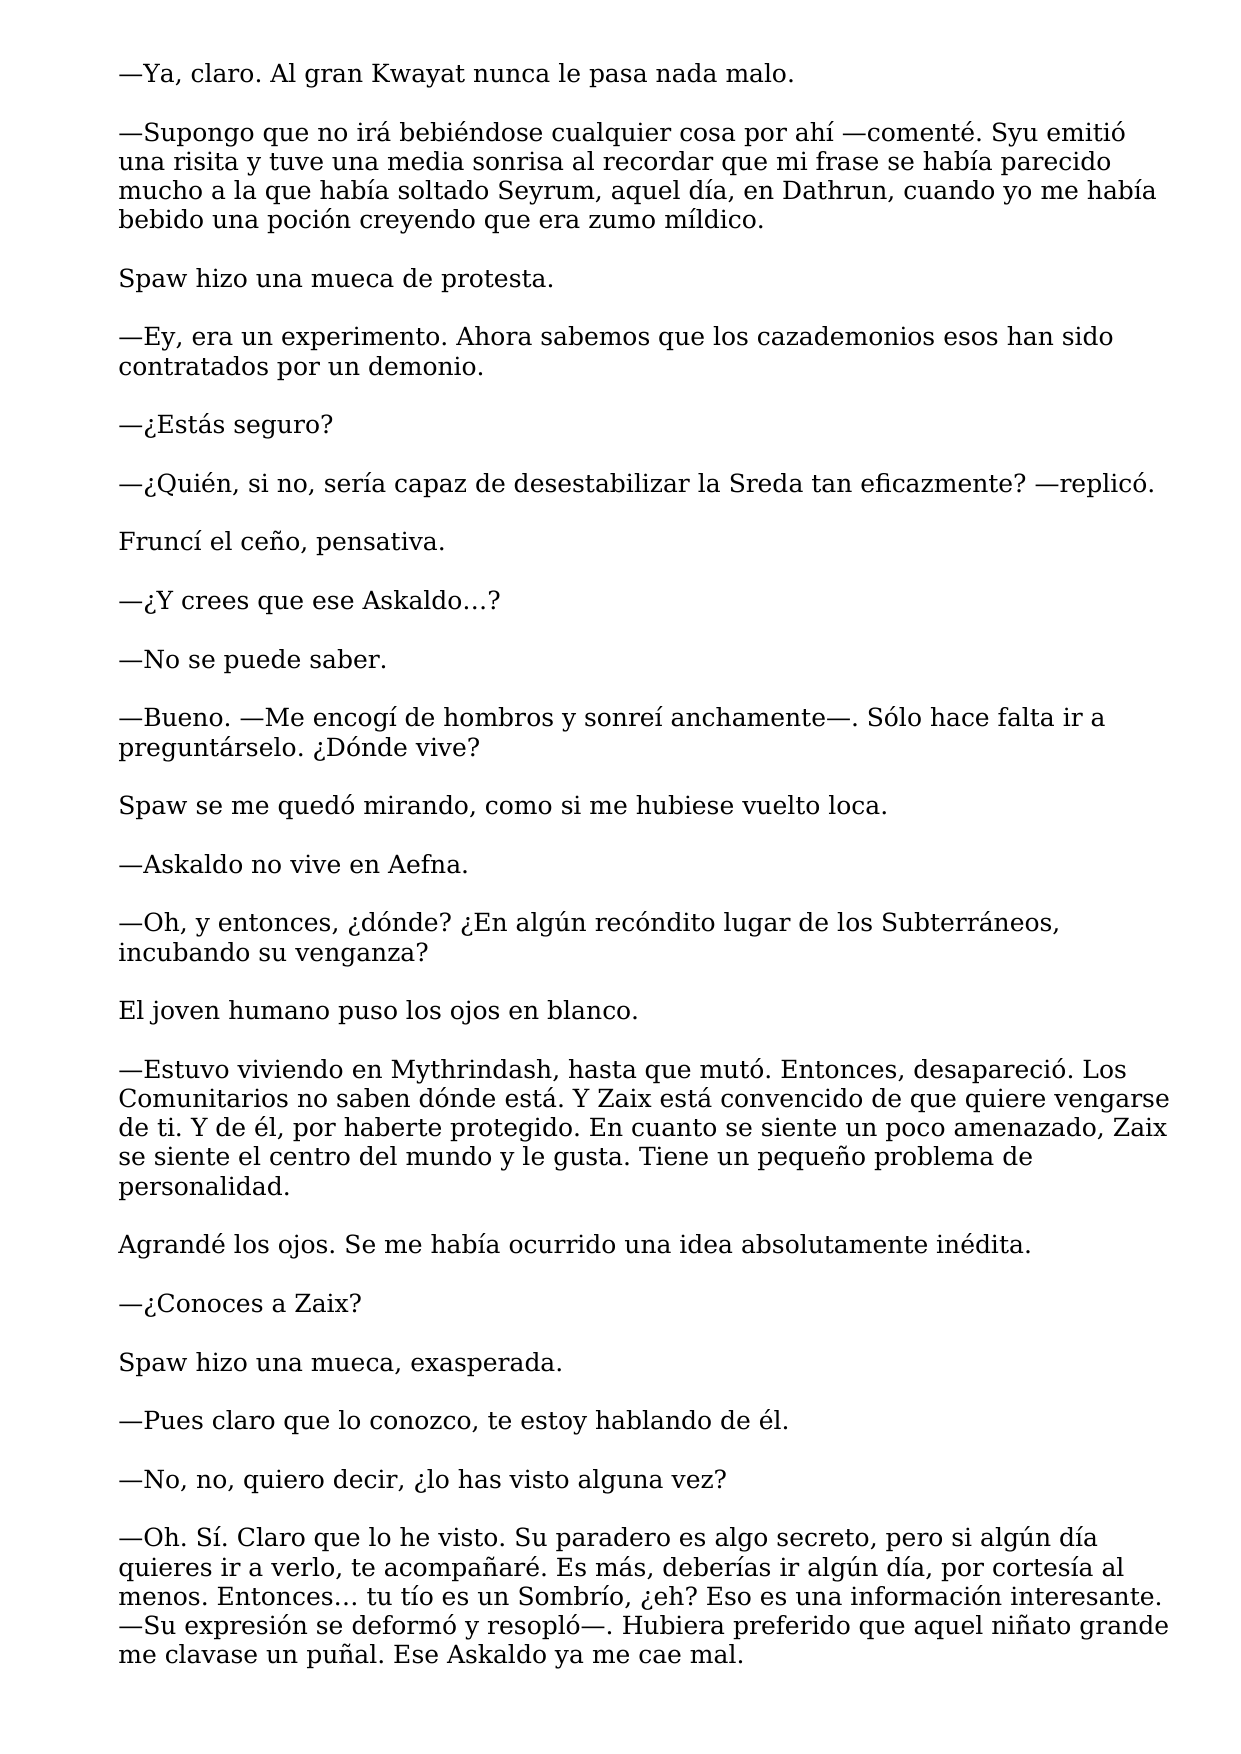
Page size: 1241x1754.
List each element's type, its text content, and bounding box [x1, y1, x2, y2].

text —Pues claro que lo conozco, te estoy hablando de él. [118, 1406, 1181, 1436]
text —Supongo que no irá bebiéndose cualquier cosa por ahí —comenté. Syu emitió una risita y tuve una media sonrisa al recordar que mi frase se había parecido mucho a la que había soltado Seyrum, aquel día, en Dathrun, cuando yo me había bebido una poción creyendo que era zumo míldico. [118, 118, 1181, 234]
text —Oh, y entonces, ¿dónde? ¿En algún recóndito lugar de los Subterráneos, incubando su venganza? [118, 909, 1181, 967]
text Spaw se me quedó mirando, como si me hubiese vuelto loca. [118, 791, 1181, 821]
text Fruncí el ceño, pensativa. [118, 528, 1181, 557]
text Agrandé los ojos. Se me había ocurrido una idea absolutamente inédita. [118, 1230, 1181, 1259]
text —Estuvo viviendo en Mythrindash, hasta que mutó. Entonces, desapareció. Los Comunitarios no saben dónde está. Y Zaix está convencido de que quiere vengarse de ti. Y de él, por haberte protegido. En cuanto se siente un poco amenazado, Zaix se siente el centro del mundo y le gusta. Tiene un pequeño problema de personalidad. [118, 1055, 1181, 1201]
text —¿Y crees que ese Askaldo…? [118, 586, 1181, 615]
text —¿Conoces a Zaix? [118, 1289, 1181, 1318]
text —¿Estás seguro? [118, 410, 1181, 439]
text —¿Quién, si no, sería capaz de desestabilizar la Sreda tan eficazmente? —replicó. [118, 469, 1181, 498]
text —Ey, era un experimento. Ahora sabemos que los cazademonios esos han sido contratados por un demonio. [118, 322, 1181, 381]
text Spaw hizo una mueca de protesta. [118, 264, 1181, 293]
text Spaw hizo una mueca, exasperada. [118, 1348, 1181, 1377]
text —No, no, quiero decir, ¿lo has visto alguna vez? [118, 1465, 1181, 1494]
text —Ya, claro. Al gran Kwayat nunca le pasa nada malo. [118, 59, 1181, 88]
text —Oh. Sí. Claro que lo he visto. Su paradero es algo secreto, pero si algún día quieres ir a verlo, te acompañaré. Es más, deberías ir algún día, por cortesía al menos. Entonces… tu tío es un Sombrío, ¿eh? Eso es una información interesante. —Su expresión se deformó y resopló—. Hubiera preferido que aquel niñato grande me clavase un puñal. Ese Askaldo ya me cae mal. [118, 1524, 1181, 1669]
text —No se puede saber. [118, 645, 1181, 674]
text —Bueno. —Me encogí de hombros y sonreí anchamente—. Sólo hace falta ir a preguntárselo. ¿Dónde vive? [118, 703, 1181, 762]
text El joven humano puso los ojos en blanco. [118, 996, 1181, 1026]
text —Askaldo no vive en Aefna. [118, 850, 1181, 879]
